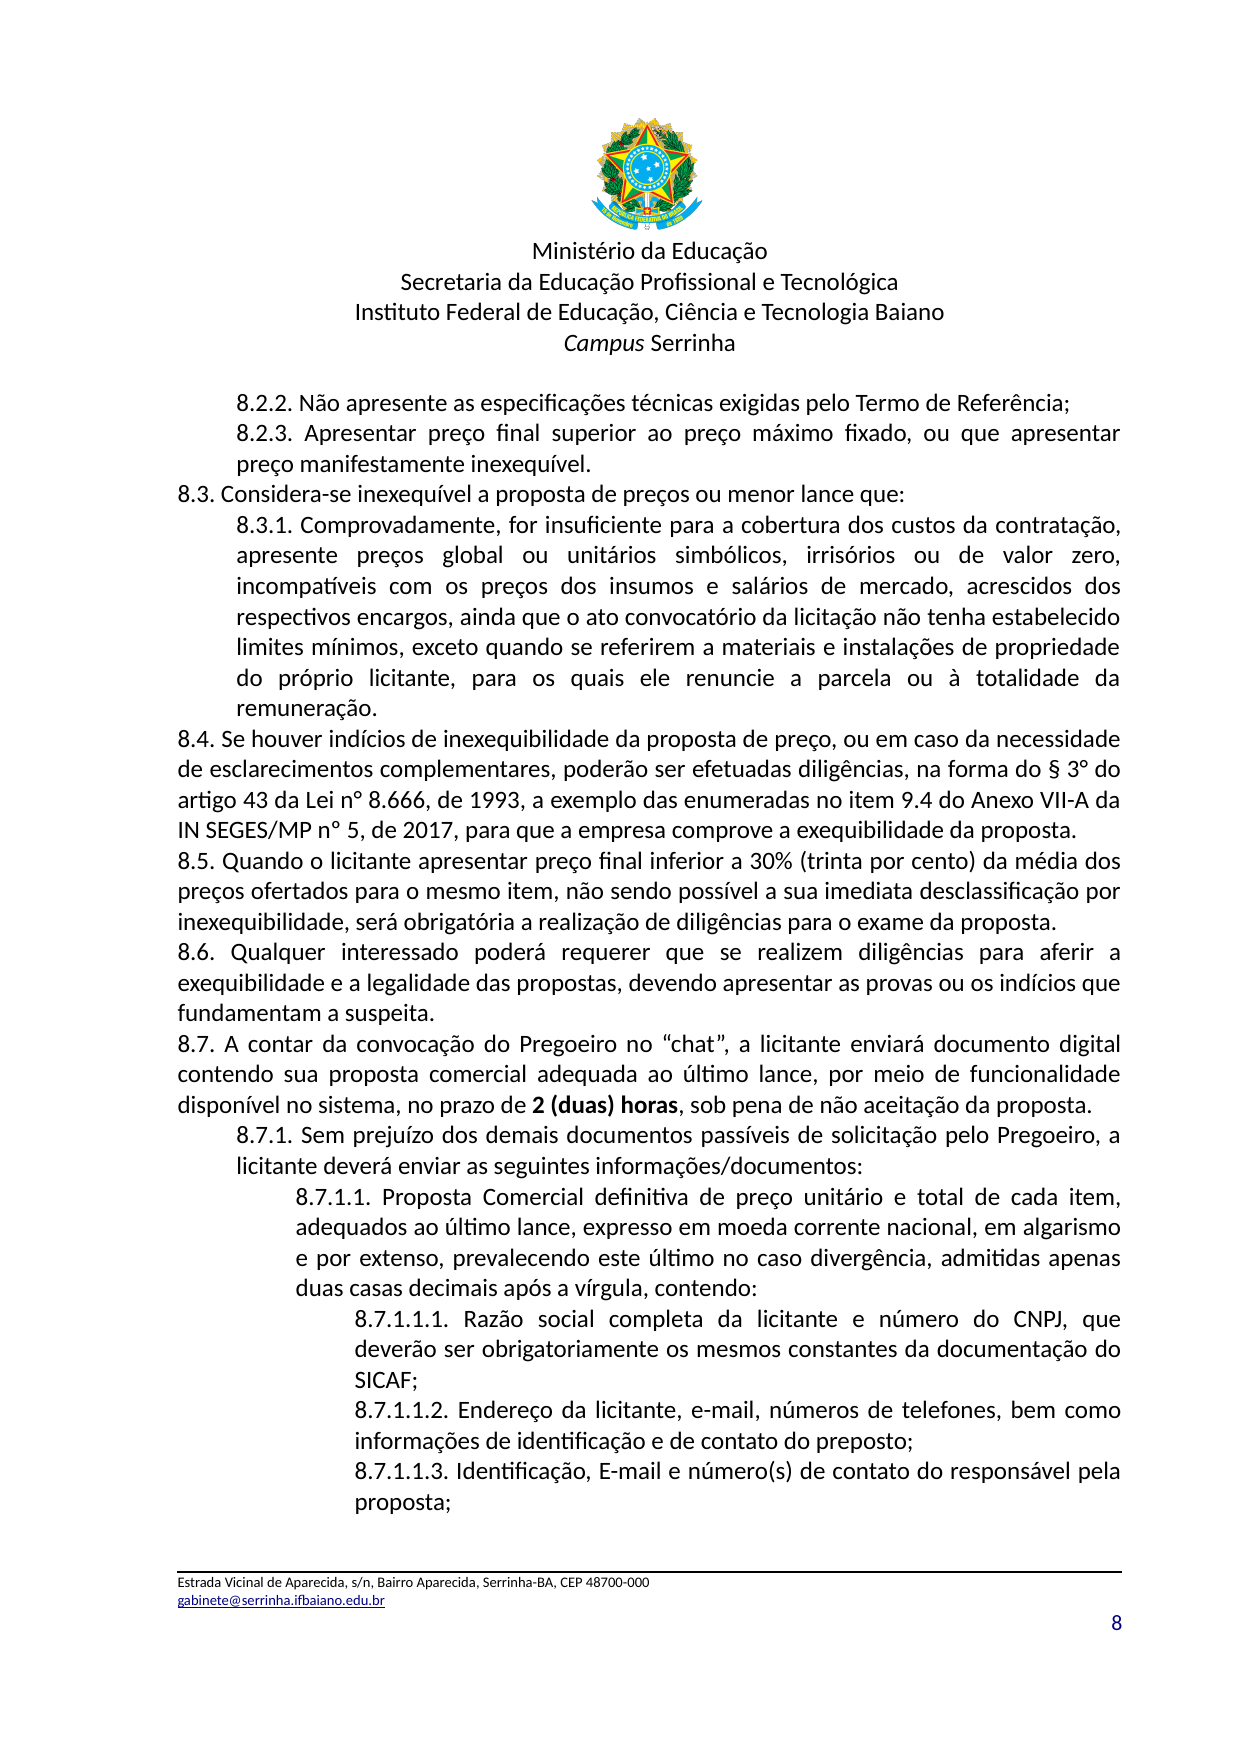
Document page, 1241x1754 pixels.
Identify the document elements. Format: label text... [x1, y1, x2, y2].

text 8.7.1.1.2. Endereço da licitante, e-mail, números de telefones, bem como informações de identificação e de contato do preposto; [354, 1394, 1122, 1455]
text 8.7.1.1.3. Identificação, E-mail e número(s) de contato do responsável pela proposta; [354, 1455, 1122, 1516]
picture [591, 118, 703, 230]
text 8.3. Considera-se inexequível a proposta de preços ou menor lance que: [177, 479, 1122, 509]
picture [610, 207, 632, 226]
text 8.3.1. Comprovadamente, for insuficiente para a cobertura dos custos da contratação, apresente preços global ou unitários simbólicos, irrisórios ou de valor zero, incompatíveis com os preços dos insumos e salários de mercado, acrescidos dos respectivos encargos, ainda que o ato convocatório da licitação não tenha estabelecido limites mínimos, exceto quando se referirem a materiais e instalações de propriedade do próprio licitante, para os quais ele renuncie a parcela ou à totalidade da remuneração. [236, 509, 1122, 723]
text 8.4. Se houver indícios de inexequibilidade da proposta de preço, ou em caso da necessidade de esclarecimentos complementares, poderão ser efetuadas diligências, na forma do § 3° do artigo 43 da Lei n° 8.666, de 1993, a exemplo das enumeradas no item 9.4 do Anexo VII-A da IN SEGES/MP nº 5, de 2017, para que a empresa comprove a exequibilidade da proposta. [177, 723, 1122, 845]
text 8.7.1.1. Proposta Comercial definitiva de preço unitário e total de cada item, adequados ao último lance, expresso em moeda corrente nacional, em algarismo e por extenso, prevalecendo este último no caso divergência, admitidas apenas duas casas decimais após a vírgula, contendo: [295, 1181, 1122, 1303]
text 8.2.2. Não apresente as especificações técnicas exigidas pelo Termo de Referência; [236, 387, 1122, 418]
text 8.6. Qualquer interessado poderá requerer que se realizem diligências para aferir a exequibilidade e a legalidade das propostas, devendo apresentar as provas ou os indícios que fundamentam a suspeita. [177, 936, 1122, 1028]
text 8.7.1. Sem prejuízo dos demais documentos passíveis de solicitação pelo Pregoeiro, a licitante deverá enviar as seguintes informações/documentos: [236, 1119, 1122, 1181]
text 8.7.1.1.1. Razão social completa da licitante e número do CNPJ, que deverão ser obrigatoriamente os mesmos constantes da documentação do SICAF; [354, 1303, 1122, 1394]
picture [670, 207, 684, 216]
text 8.5. Quando o licitante apresentar preço final inferior a 30% (trinta por cento) da média dos preços ofertados para o mesmo item, não sendo possível a sua imediata desclassificação por inexequibilidade, será obrigatória a realização de diligências para o exame da proposta. [177, 845, 1122, 936]
text 8.7. A contar da convocação do Pregoeiro no “chat”, a licitante enviará documento digital contendo sua proposta comercial adequada ao último lance, por meio de funcionalidade disponível no sistema, no prazo de 2 (duas) horas, sob pena de não aceitação da proposta. [177, 1028, 1122, 1119]
text 8.2.3. Apresentar preço final superior ao preço máximo fixado, ou que apresentar preço manifestamente inexequível. [236, 418, 1122, 479]
